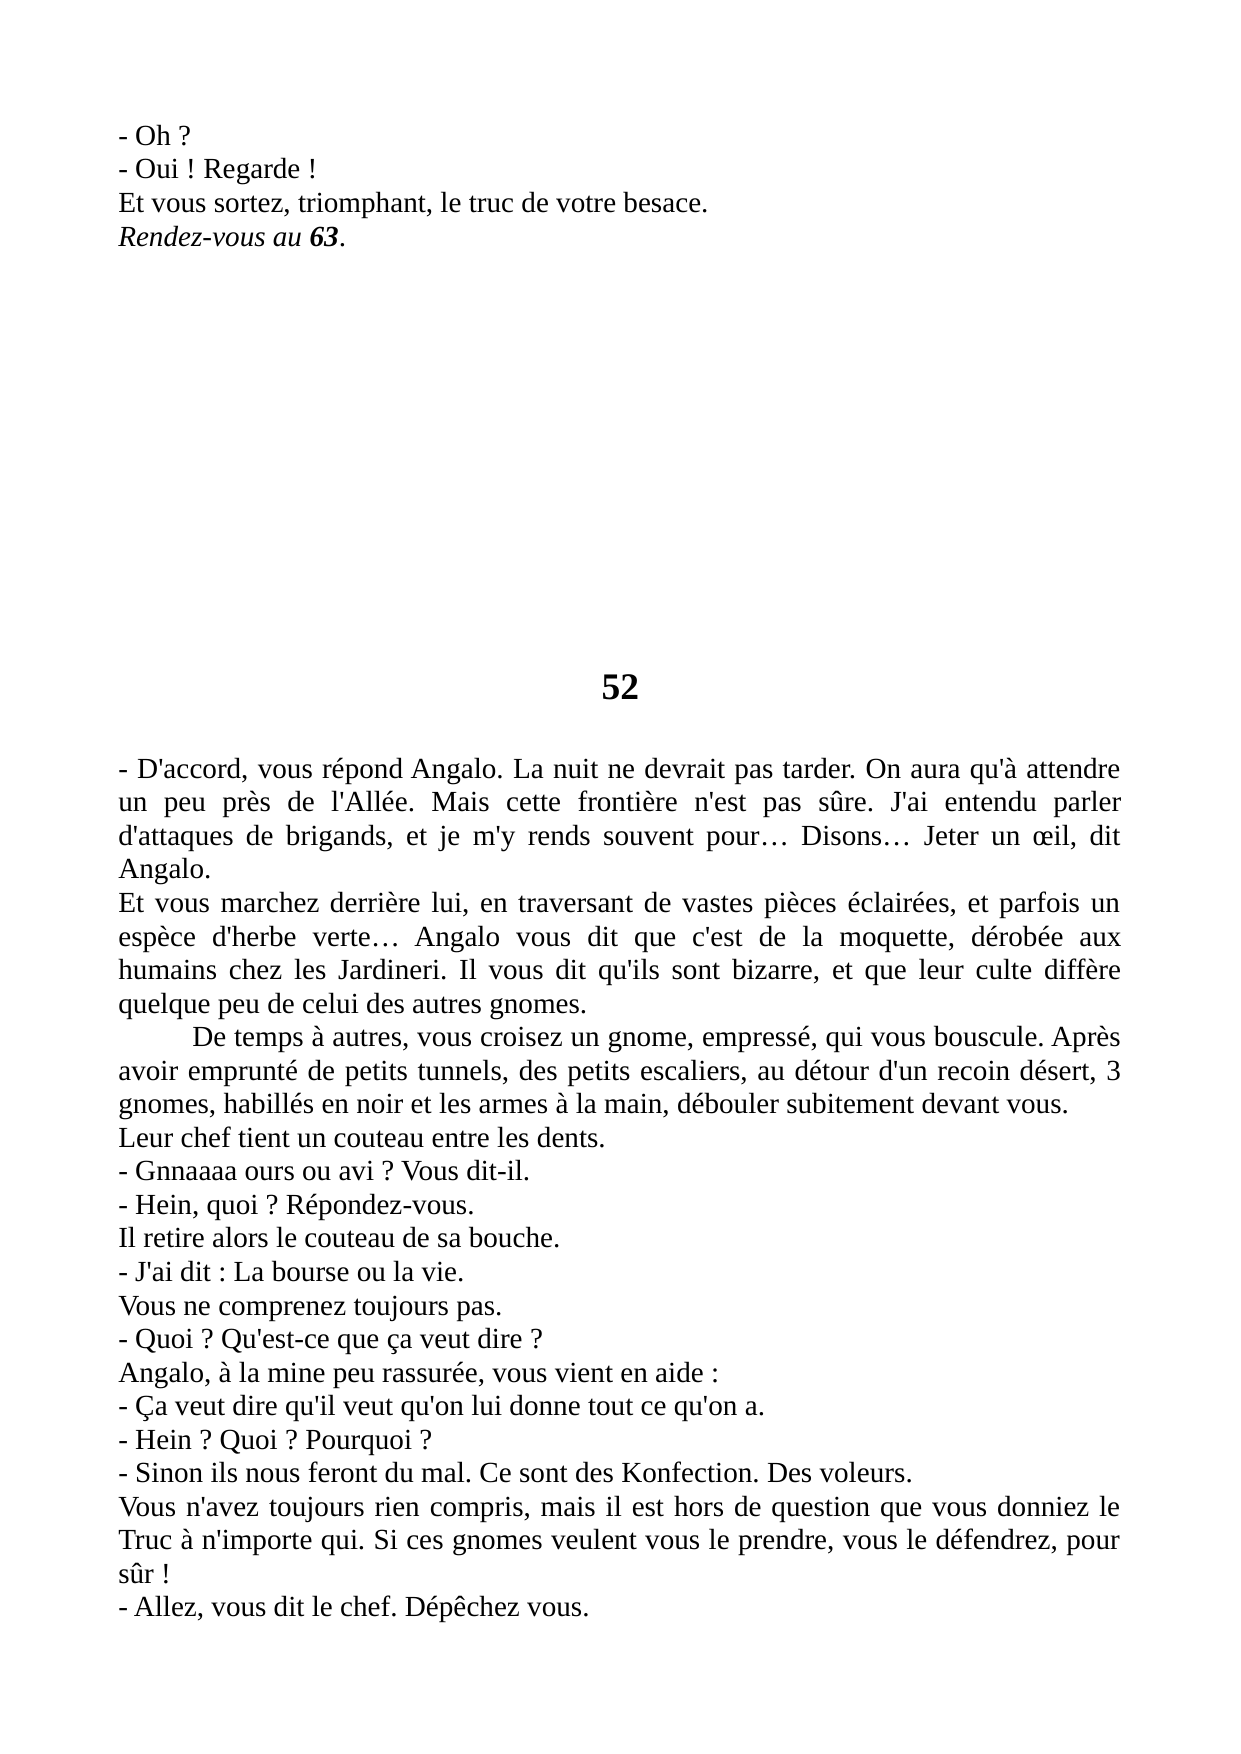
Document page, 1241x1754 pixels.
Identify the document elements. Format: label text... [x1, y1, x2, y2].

text Vous n'avez toujours rien compris, mais il est hors de question que vous donniez le Truc à n'importe qui. Si ces gnomes veulent vous le prendre, vous le défendrez, pour sûr ! [118, 1489, 1122, 1589]
text Il retire alors le couteau de sa bouche. [118, 1221, 1122, 1254]
text - Hein, quoi ? Répondez-vous. [118, 1187, 1122, 1221]
text - Ça veut dire qu'il veut qu'on lui donne tout ce qu'on a. [118, 1388, 1122, 1422]
text - D'accord, vous répond Angalo. La nuit ne devrait pas tarder. On aura qu'à attendre un peu près de l'Allée. Mais cette frontière n'est pas sûre. J'ai entendu parler d'attaques de brigands, et je m'y rends souvent pour… Disons… Jeter un œil, dit Angalo. [118, 751, 1122, 885]
text - J'ai dit : La bourse ou la vie. [118, 1254, 1122, 1288]
text - Allez, vous dit le chef. Dépêchez vous. [118, 1589, 1122, 1623]
text Vous ne comprenez toujours pas. [118, 1288, 1122, 1321]
text Rendez-vous au 63. [118, 219, 1122, 252]
text - Sinon ils nous feront du mal. Ce sont des Konfection. Des voleurs. [118, 1455, 1122, 1489]
text - Gnnaaaa ours ou avi ? Vous dit-il. [118, 1153, 1122, 1187]
text Et vous sortez, triomphant, le truc de votre besace. [118, 185, 1122, 219]
text - Oh ? [118, 118, 1122, 152]
text 52 [118, 665, 1122, 708]
text Et vous marchez derrière lui, en traversant de vastes pièces éclairées, et parfois un espèce d'herbe verte… Angalo vous dit que c'est de la moquette, dérobée aux humains chez les Jardineri. Il vous dit qu'ils sont bizarre, et que leur culte diffère quelque peu de celui des autres gnomes. [118, 885, 1122, 1019]
text - Hein ? Quoi ? Pourquoi ? [118, 1422, 1122, 1455]
text - Oui ! Regarde ! [118, 152, 1122, 185]
text Leur chef tient un couteau entre les dents. [118, 1120, 1122, 1153]
text - Quoi ? Qu'est-ce que ça veut dire ? [118, 1321, 1122, 1355]
text Angalo, à la mine peu rassurée, vous vient en aide : [118, 1355, 1122, 1388]
text De temps à autres, vous croisez un gnome, empressé, qui vous bouscule. Après avoir emprunté de petits tunnels, des petits escaliers, au détour d'un recoin désert, 3 gnomes, habillés en noir et les armes à la main, débouler subitement devant vous. [118, 1019, 1122, 1120]
